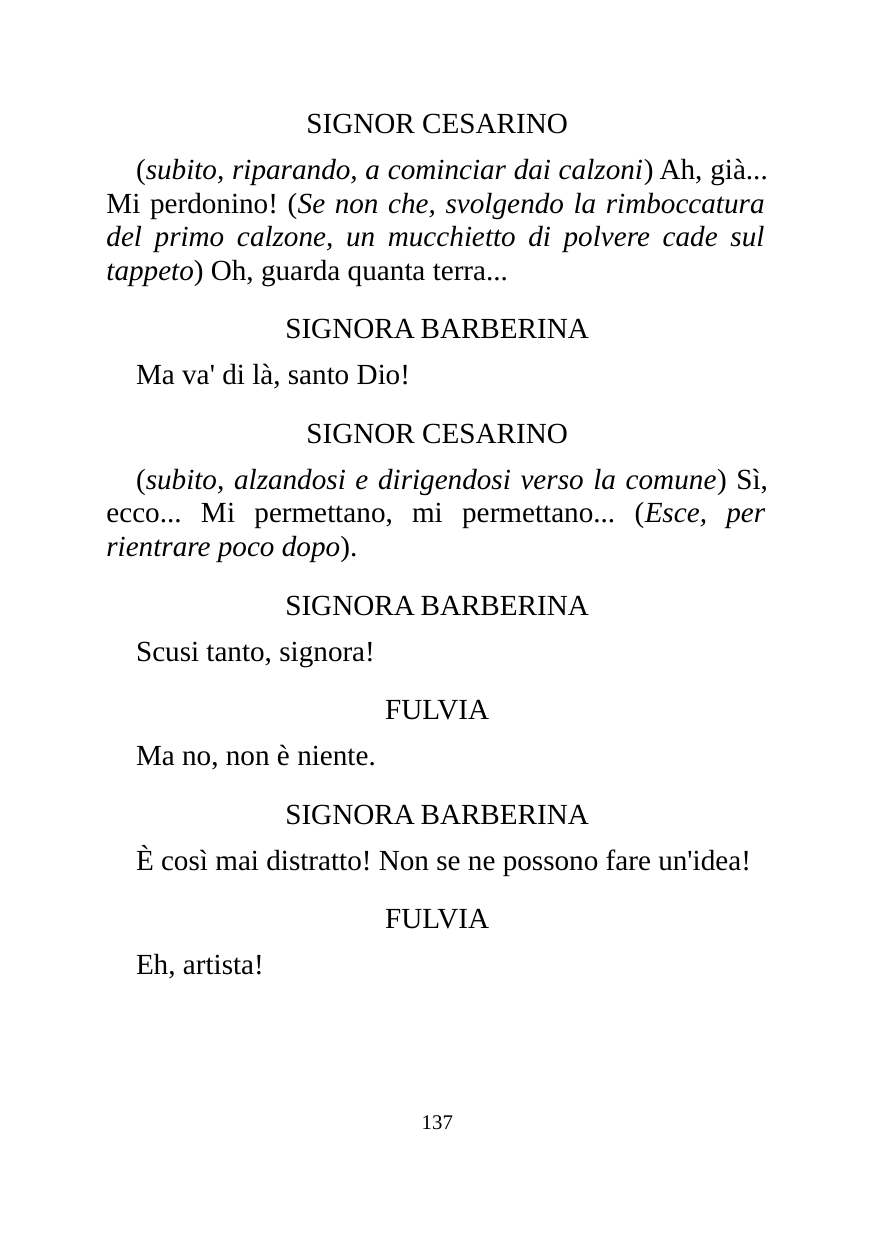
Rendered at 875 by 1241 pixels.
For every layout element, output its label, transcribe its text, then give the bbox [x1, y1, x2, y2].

text Ma va' di là, santo Dio! [106, 357, 768, 391]
text SIGNOR CESARINO [106, 106, 768, 140]
text È così mai distratto! Non se ne possono fare un'idea! [106, 843, 768, 876]
text SIGNORA BARBERINA [106, 797, 768, 830]
text Ma no, non è niente. [106, 738, 768, 772]
text (subito, alzandosi e dirigendosi verso la comune) Sì, ecco... Mi permettano, mi permettano... (Esce, per rientrare poco dopo). [106, 462, 768, 563]
text FULVIA [106, 692, 768, 726]
text Eh, artista! [106, 947, 768, 981]
text SIGNORA BARBERINA [106, 311, 768, 345]
text SIGNORA BARBERINA [106, 588, 768, 621]
text SIGNOR CESARINO [106, 416, 768, 449]
text Scusi tanto, signora! [106, 634, 768, 667]
text (subito, riparando, a cominciar dai calzoni) Ah, già... Mi perdonino! (Se non che, svolgendo la rimboccatura del primo calzone, un mucchietto di polvere cade sul tappeto) Oh, guarda quanta terra... [106, 152, 768, 286]
text FULVIA [106, 901, 768, 935]
